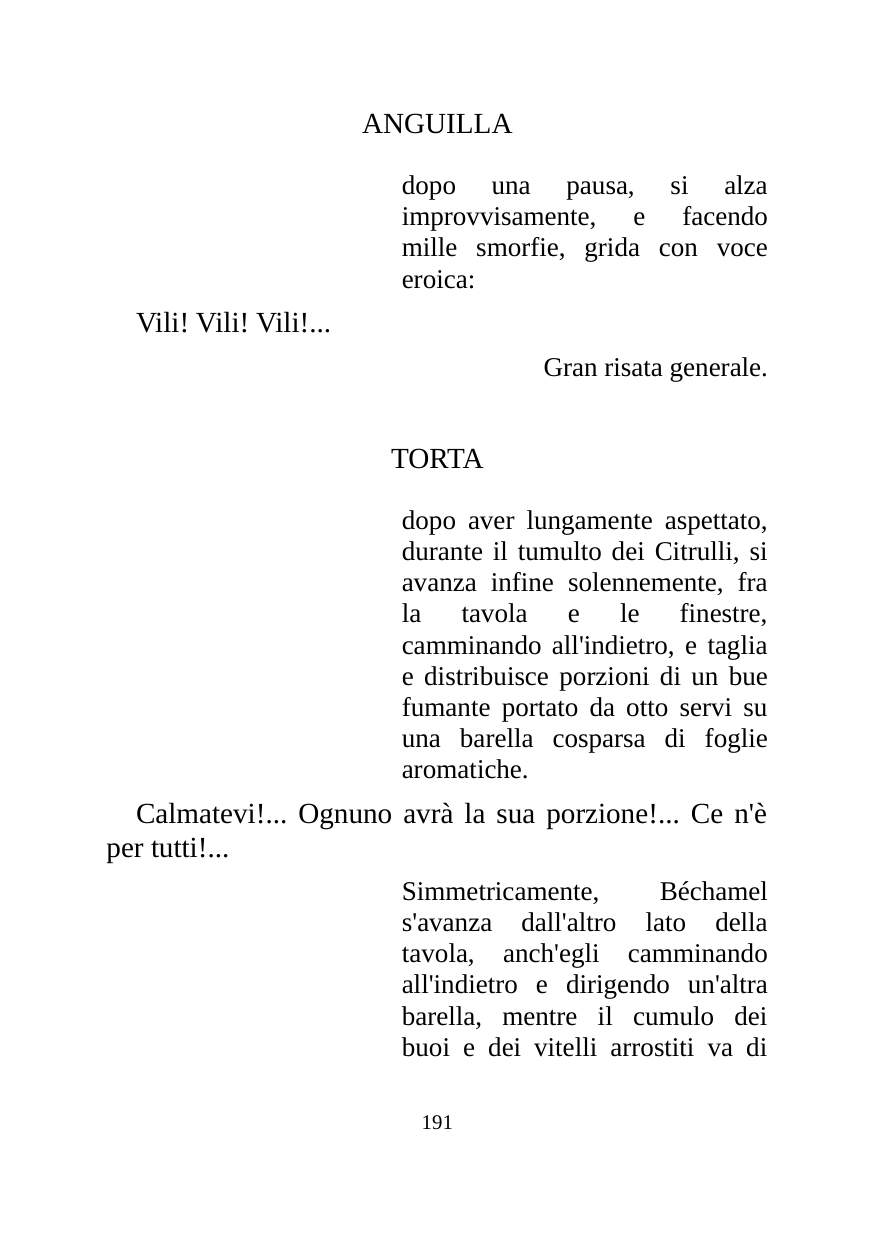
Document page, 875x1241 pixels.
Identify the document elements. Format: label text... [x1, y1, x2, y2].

text Calmatevi!... Ognuno avrà la sua porzione!... Ce n'è per tutti!... [106, 796, 768, 863]
text ANGUILLA [106, 106, 768, 140]
text TORTA [106, 441, 768, 475]
text Gran risata generale. [402, 351, 768, 382]
text Vili! Vili! Vili!... [106, 306, 768, 339]
text dopo una pausa, si alza improvvisamente, e facendo mille smorfie, grida con voce eroica: [402, 169, 768, 294]
text dopo aver lungamente aspettato, durante il tumulto dei Citrulli, si avanza infine solennemente, fra la tavola e le finestre, camminando all'indietro, e taglia e distribuisce porzioni di un bue fumante portato da otto servi su una barella cosparsa di foglie aromatiche. [402, 504, 768, 784]
text Simmetricamente, Béchamel s'avanza dall'altro lato della tavola, anch'egli camminando all'indietro e dirigendo un'altra barella, mentre il cumulo dei buoi e dei vitelli arrostiti va di [402, 875, 768, 1062]
